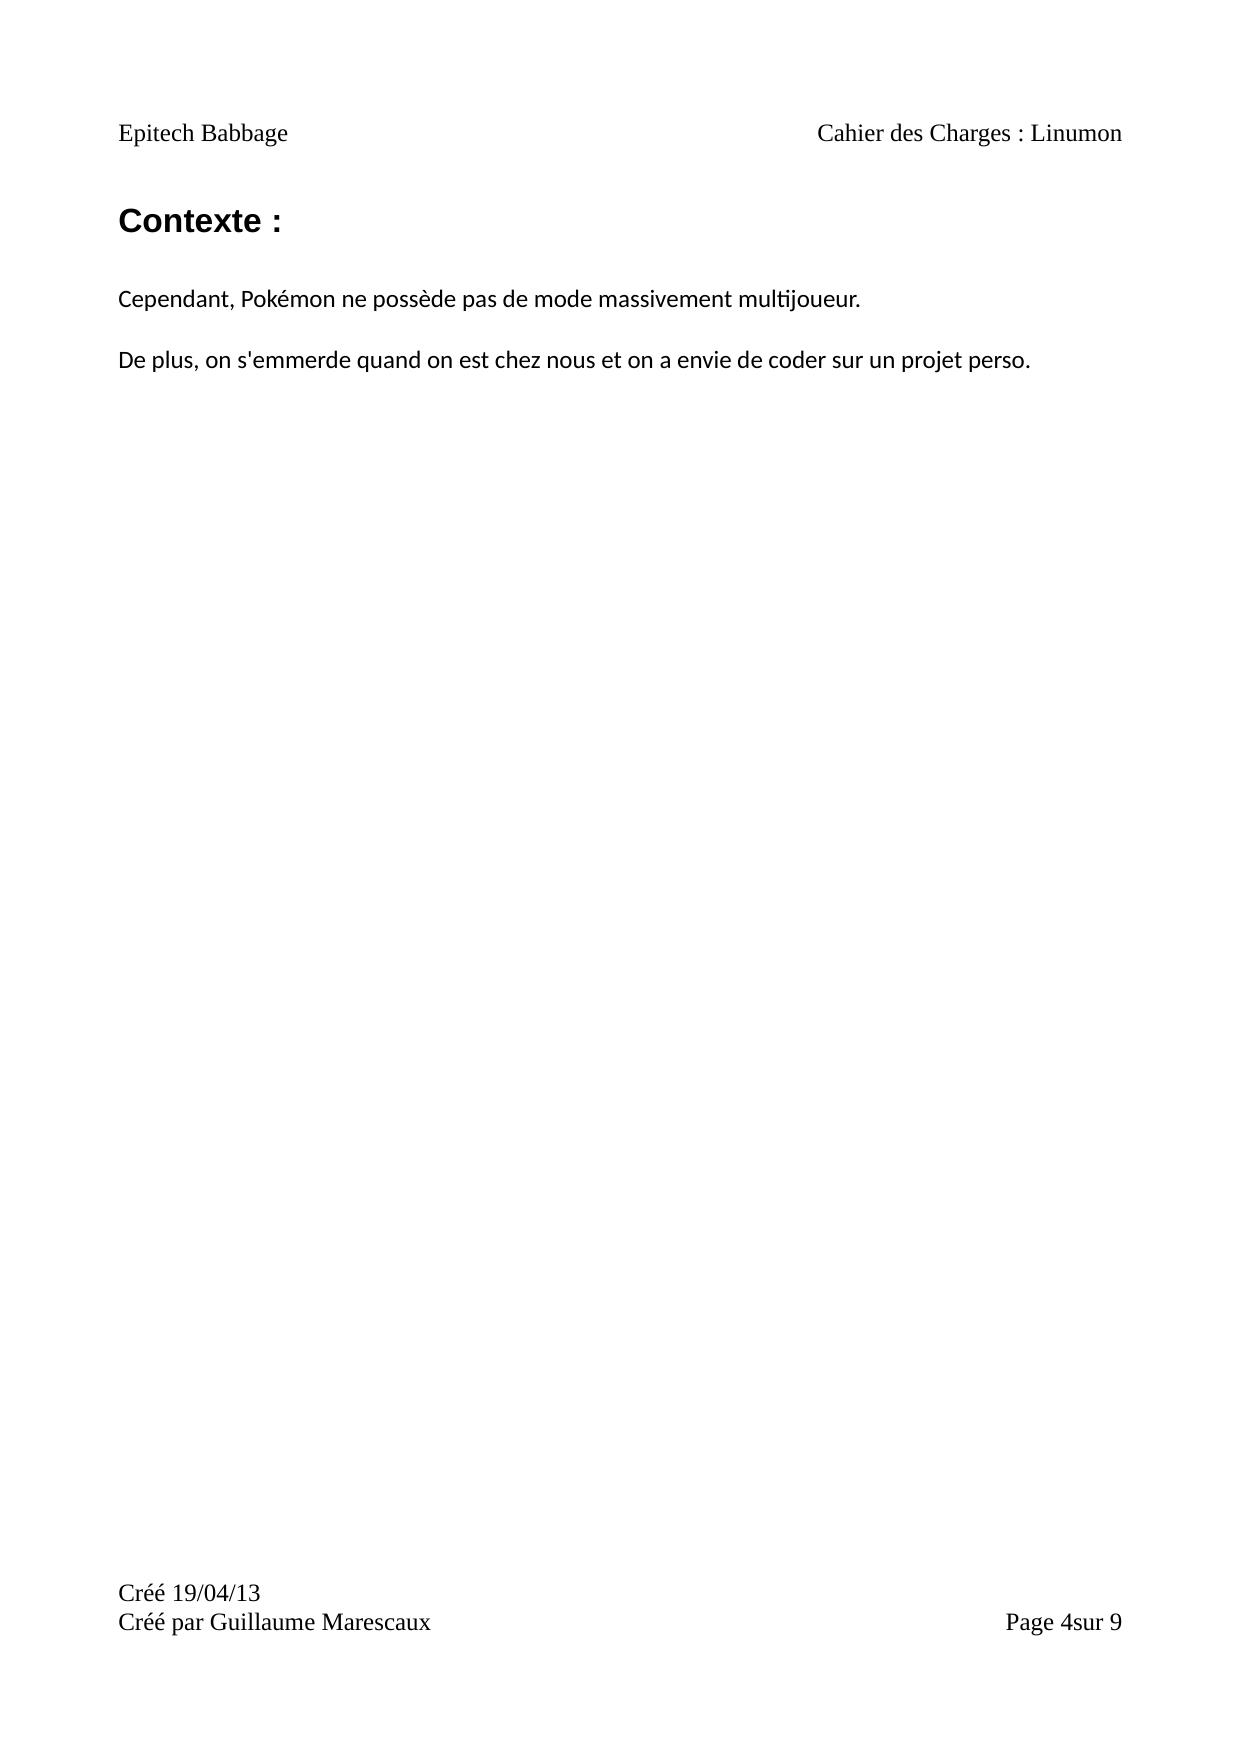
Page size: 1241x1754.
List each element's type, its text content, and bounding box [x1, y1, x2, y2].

text Cependant, Pokémon ne possède pas de mode massivement multijoueur. [118, 283, 1122, 313]
text De plus, on s'emmerde quand on est chez nous et on a envie de coder sur un projet perso. [118, 344, 1122, 374]
subtitle Contexte : [118, 201, 1122, 240]
